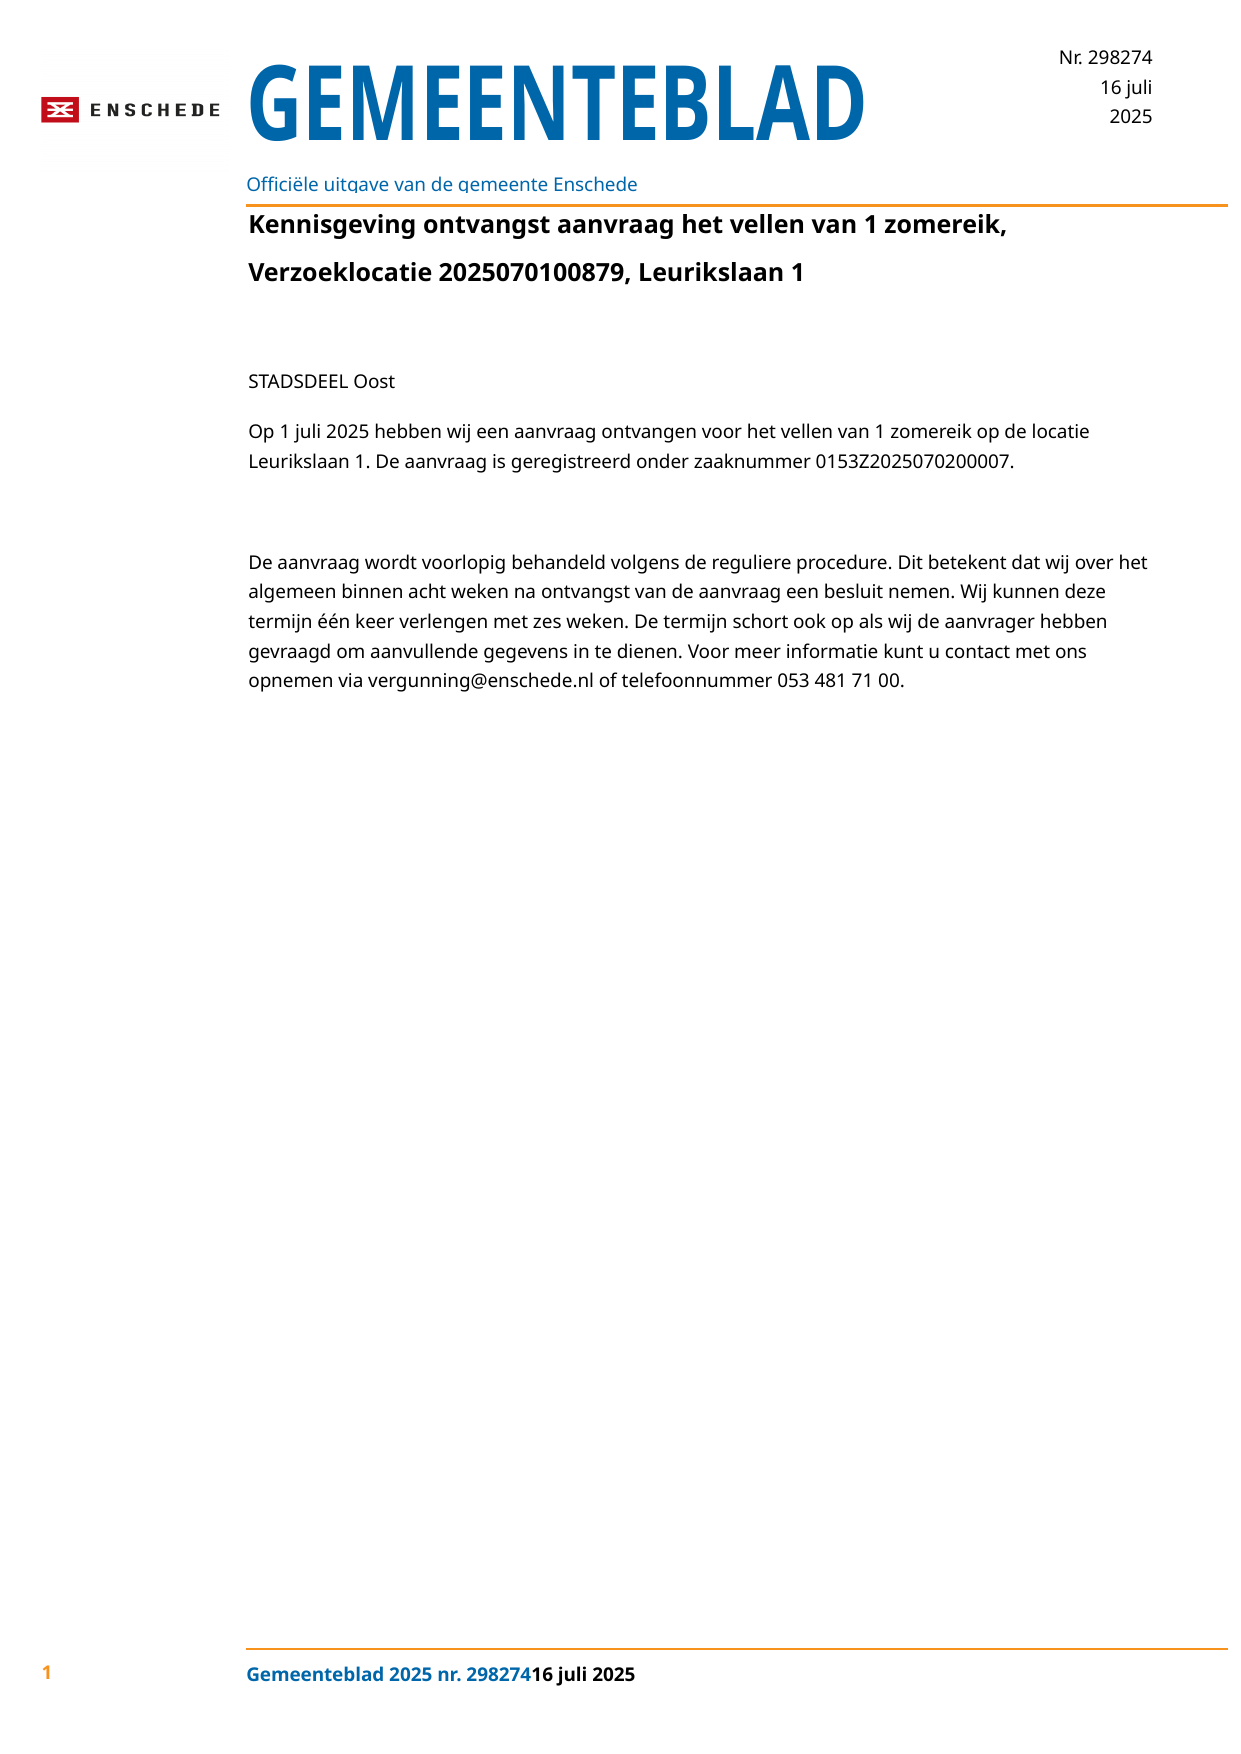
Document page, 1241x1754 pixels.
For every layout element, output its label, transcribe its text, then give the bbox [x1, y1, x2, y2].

text Op 1 juli 2025 hebben wij een aanvraag ontvangen voor het vellen van 1 zomereik op de locatie Leurikslaan 1. De aanvraag is geregistreerd onder zaaknummer 0153Z2025070200007. [248, 419, 1152, 474]
text De aanvraag wordt voorlopig behandeld volgens de reguliere procedure. Dit betekent dat wij over het algemeen binnen acht weken na ontvangst van de aanvraag een besluit nemen. Wij kunnen deze termijn één keer verlengen met zes weken. De termijn schort ook op als wij de aanvrager hebben gevraagd om aanvullende gegevens in te dienen. Voor meer informatie kunt u contact met ons opnemen via vergunning@enschede.nl of telefoonnummer 053 481 71 00. [248, 549, 1152, 693]
text STADSDEEL Oost [248, 368, 1152, 394]
text Kennisgeving ontvangst aanvraag het vellen van 1 zomereik, Verzoeklocatie 2025070100879, Leurikslaan 1 [248, 207, 1152, 288]
picture [41, 47, 231, 172]
